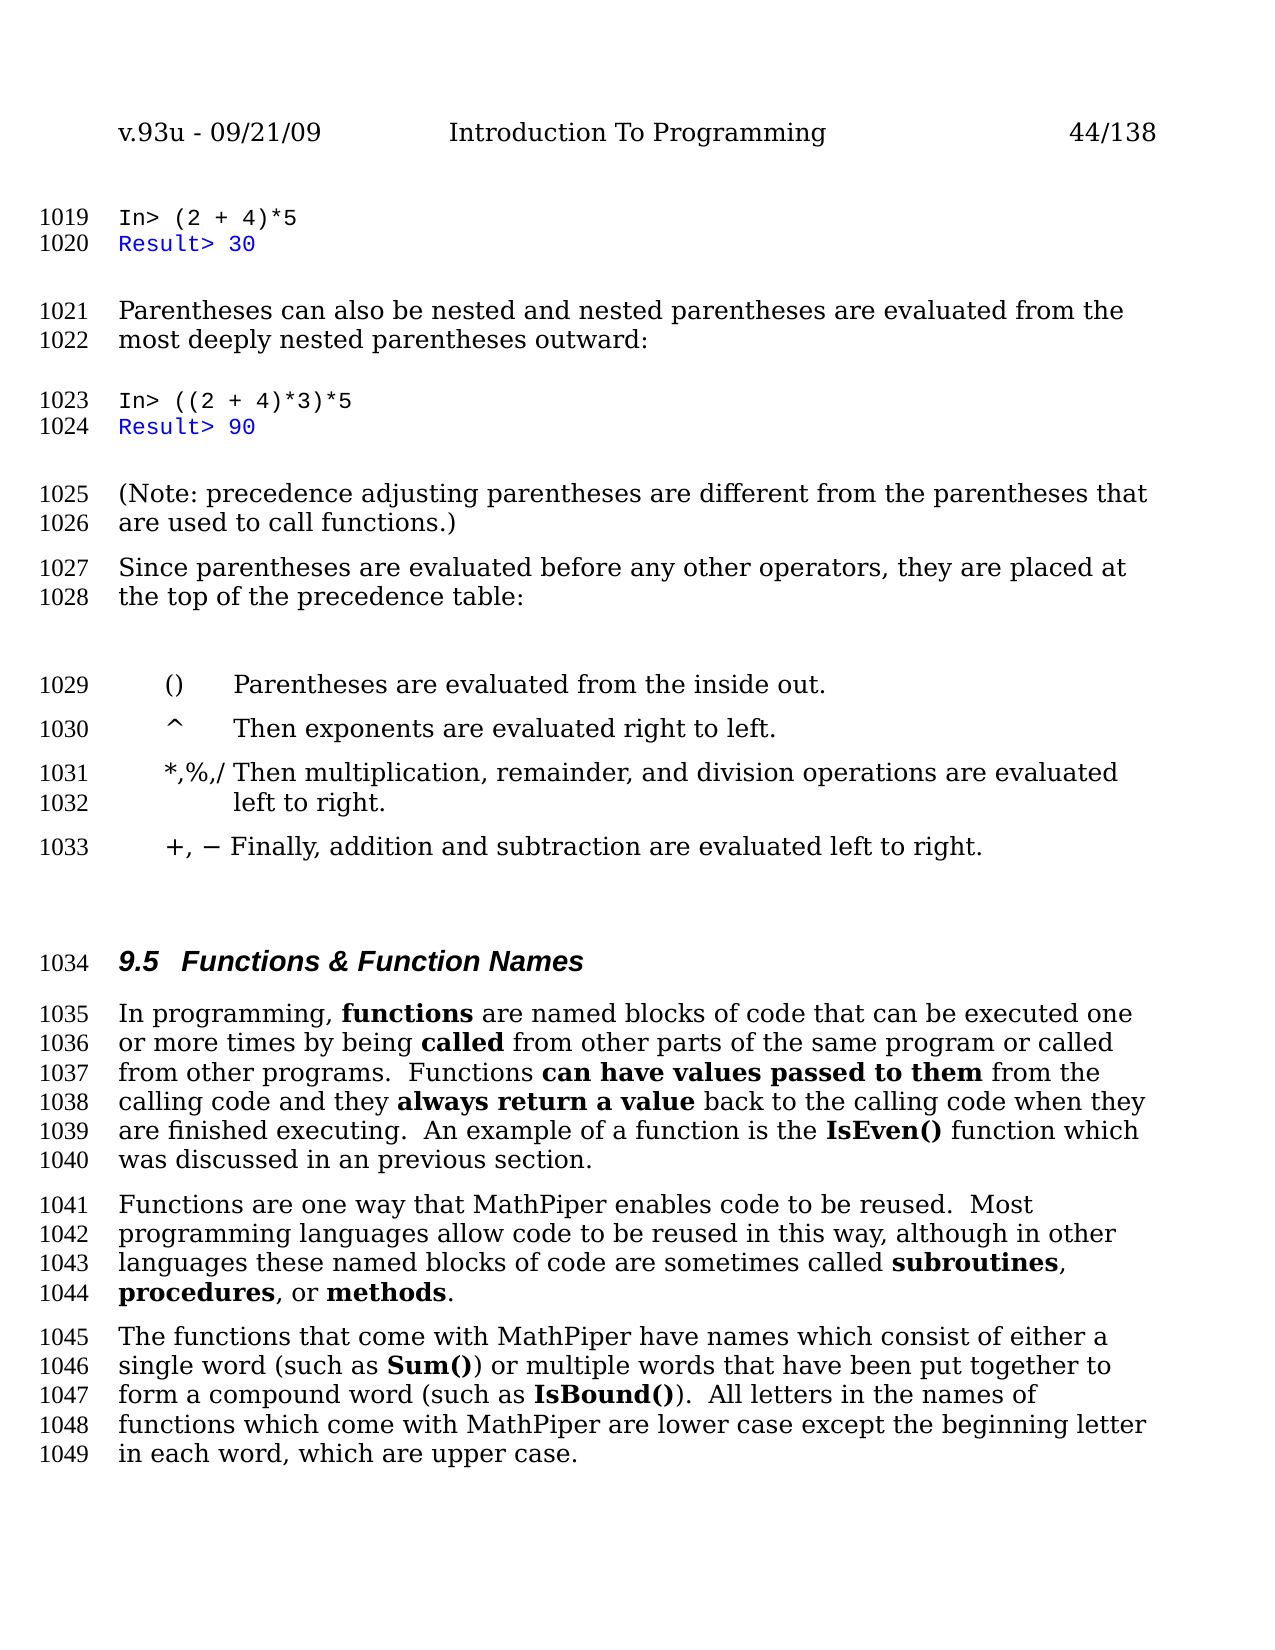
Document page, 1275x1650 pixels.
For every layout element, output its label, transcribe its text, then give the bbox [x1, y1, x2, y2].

text ^ Then exponents are evaluated right to left. [164, 714, 1157, 744]
text Parentheses can also be nested and nested parentheses are evaluated from the most deeply nested parentheses outward: [118, 296, 1157, 354]
text *,%,/ Then multiplication, remainder, and division operations are evaluated left to right. [164, 759, 1157, 817]
text In> (2 + 4)*5 [118, 206, 1157, 232]
subtitle Functions & Function Names [118, 944, 1157, 978]
text Result> 90 [118, 415, 1157, 441]
text Since parentheses are evaluated before any other operators, they are placed at the top of the precedence table: [118, 553, 1157, 611]
text Functions are one way that MathPiper enables code to be reused. Most programming languages allow code to be reused in this way, although in other languages these named blocks of code are sometimes called subroutines, procedures, or methods. [118, 1190, 1157, 1307]
text () Parentheses are evaluated from the inside out. [164, 670, 1157, 699]
text The functions that come with MathPiper have names which consist of either a single word (such as Sum()) or multiple words that have been put together to form a compound word (such as IsBound()). All letters in the names of functions which come with MathPiper are lower case except the beginning letter in each word, which are upper case. [118, 1322, 1157, 1468]
text +, − Finally, addition and subtraction are evaluated left to right. [164, 832, 1157, 861]
text (Note: precedence adjusting parentheses are different from the parentheses that are used to call functions.) [118, 479, 1157, 538]
text In> ((2 + 4)*3)*5 [118, 389, 1157, 415]
text In programming, functions are named blocks of code that can be executed one or more times by being called from other parts of the same program or called from other programs. Functions can have values passed to them from the calling code and they always return a value back to the calling code when they are finished executing. An example of a function is the IsEven() function which was discussed in an previous section. [118, 999, 1157, 1175]
text Result> 30 [118, 232, 1157, 258]
